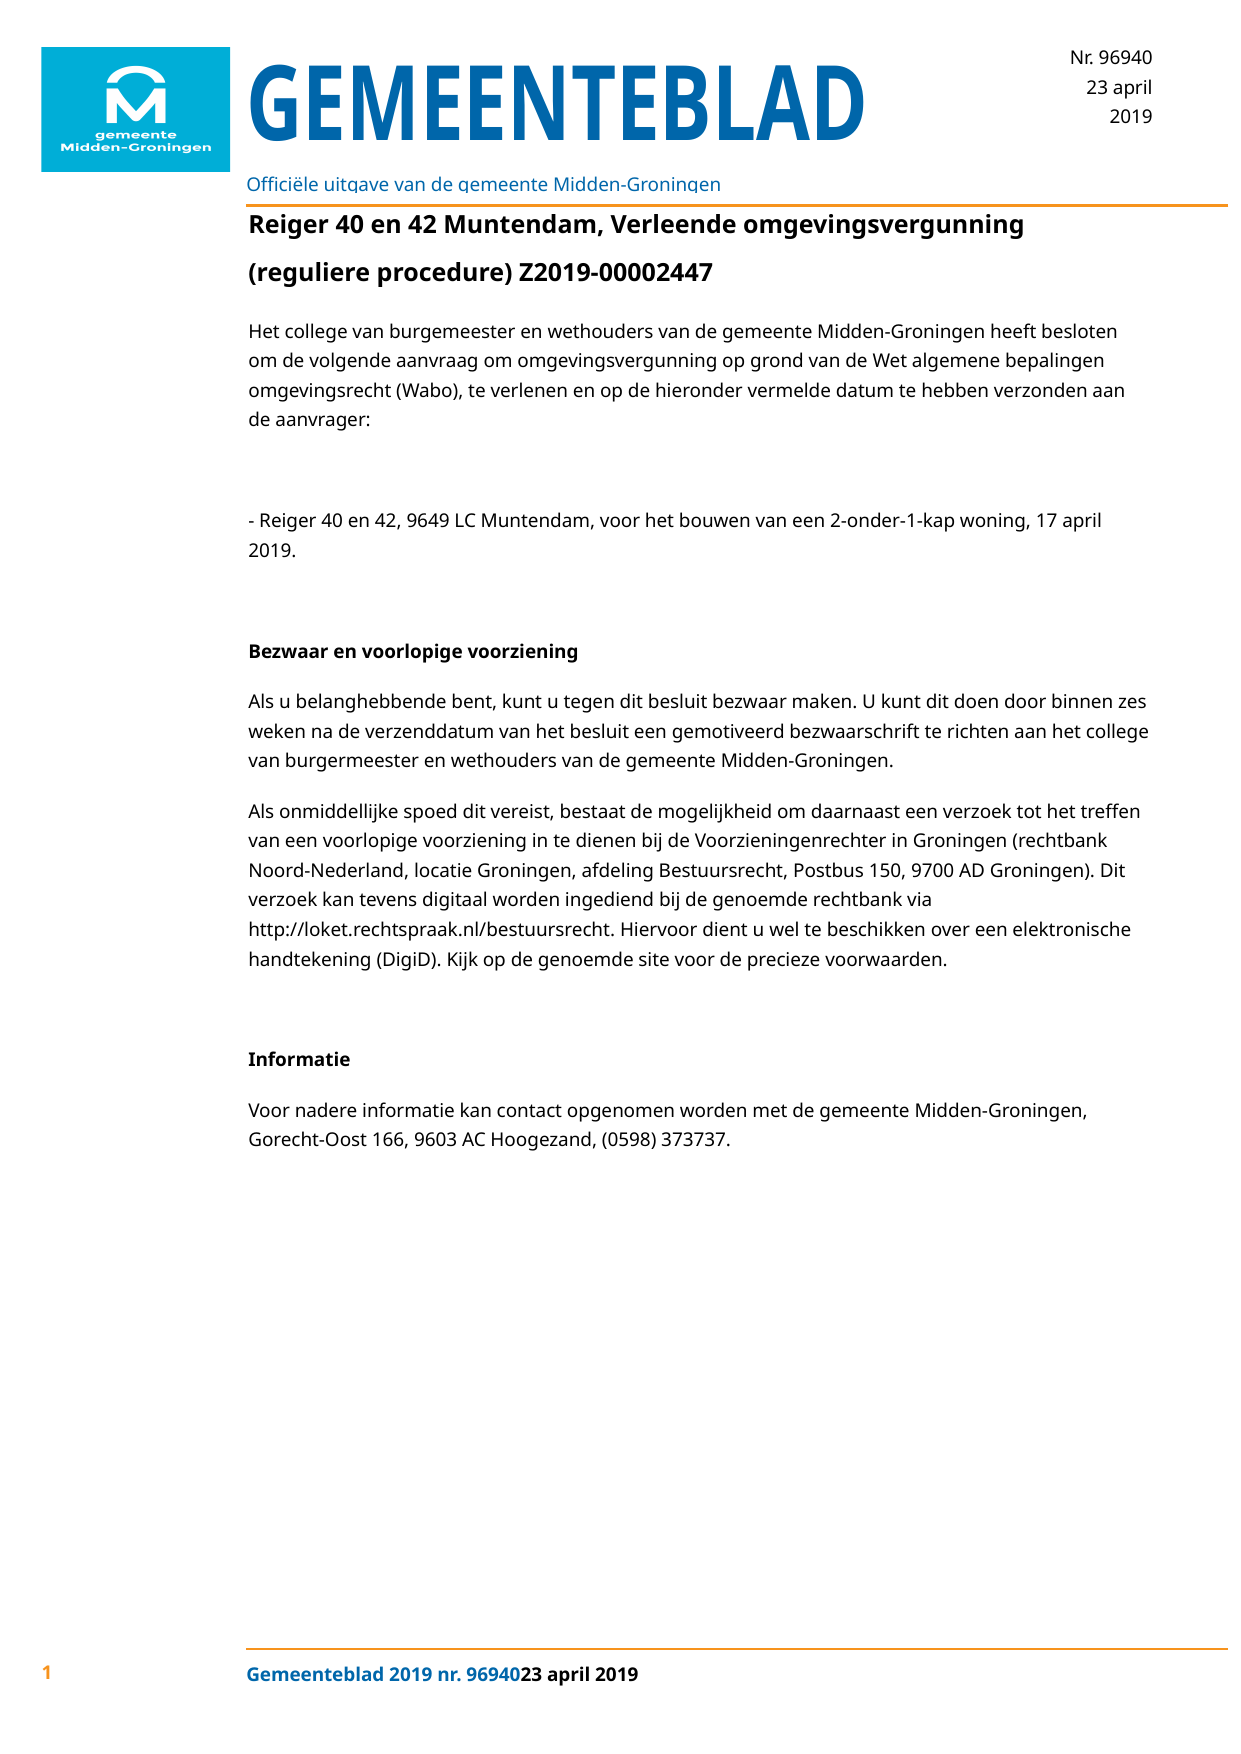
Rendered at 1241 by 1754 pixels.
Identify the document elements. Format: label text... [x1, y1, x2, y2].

text Als onmiddellijke spoed dit vereist, bestaat de mogelijkheid om daarnaast een verzoek tot het treffen van een voorlopige voorziening in te dienen bij de Voorzieningenrechter in Groningen (rechtbank Noord-Nederland, locatie Groningen, afdeling Bestuursrecht, Postbus 150, 9700 AD Groningen). Dit verzoek kan tevens digitaal worden ingediend bij de genoemde rechtbank via http://loket.rechtspraak.nl/bestuursrecht. Hiervoor dient u wel te beschikken over een elektronische handtekening (DigiD). Kijk op de genoemde site voor de precieze voorwaarden. [248, 798, 1152, 972]
text Reiger 40 en 42 Muntendam, Verleende omgevingsvergunning (reguliere procedure) Z2019-00002447 [248, 207, 1152, 288]
picture [184, 146, 190, 153]
text Voor nadere informatie kan contact opgenomen worden met de gemeente Midden-Groningen, Gorecht-Oost 166, 9603 AC Hoogezand, (0598) 373737. [248, 1097, 1152, 1152]
text Informatie [248, 1047, 1152, 1072]
picture [108, 66, 164, 82]
text Bezwaar en voorlopige voorziening [248, 638, 1152, 664]
text Als u belanghebbende bent, kunt u tegen dit besluit bezwaar maken. U kunt dit doen door binnen zes weken na de verzenddatum van het besluit een gemotiveerd bezwaarschrift te richten aan het college van burgermeester en wethouders van de gemeente Midden-Groningen. [248, 688, 1152, 773]
picture [107, 89, 165, 122]
text - Reiger 40 en 42, 9649 LC Muntendam, voor het bouwen van een 2-onder-1-kap woning, 17 april 2019. [248, 507, 1152, 563]
text Het college van burgemeester en wethouders van de gemeente Midden-Groningen heeft besloten om de volgende aanvraag om omgevingsvergunning op grond van de Wet algemene bepalingen omgevingsrecht (Wabo), te verlenen en op de hieronder vermelde datum te hebben verzonden aan de aanvrager: [248, 318, 1152, 432]
